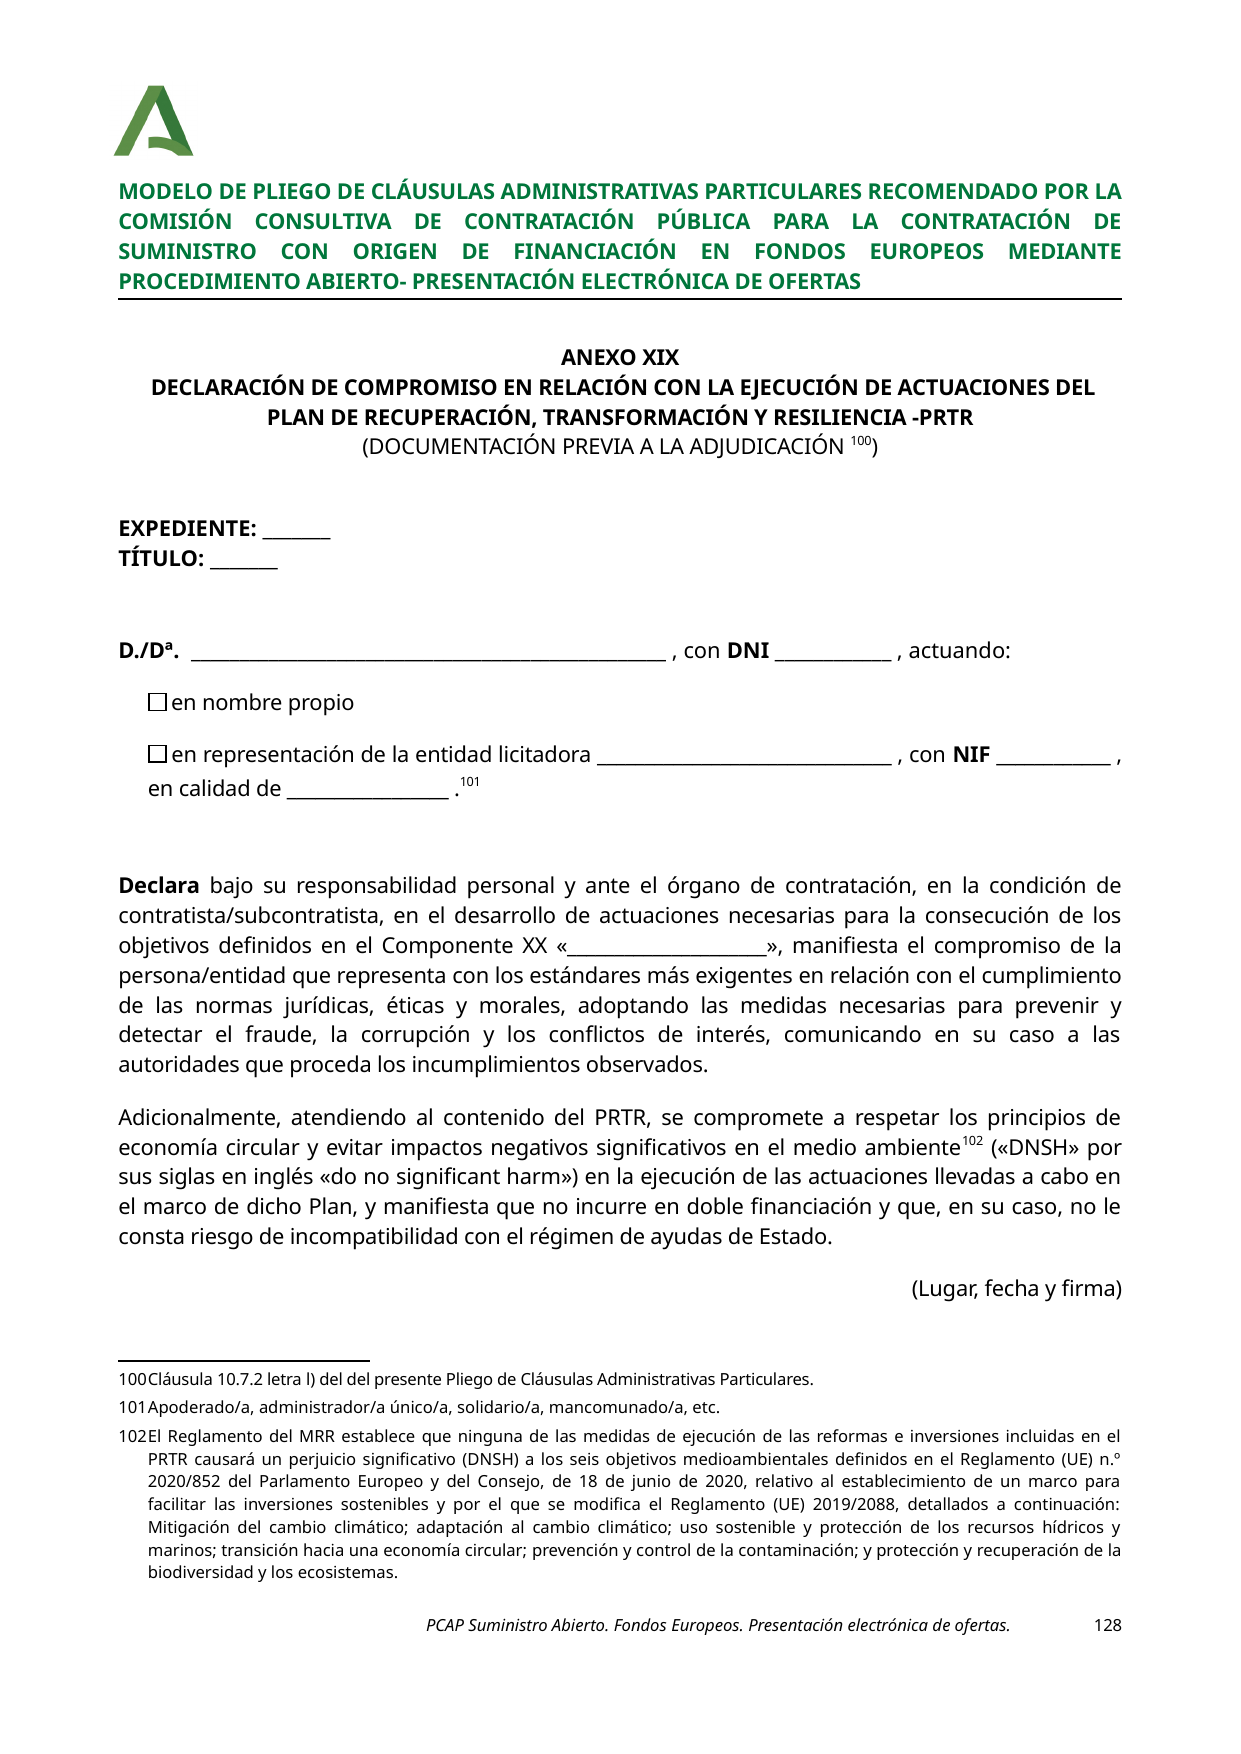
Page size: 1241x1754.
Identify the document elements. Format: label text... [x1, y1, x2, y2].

text (DOCUMENTACIÓN PREVIA A LA ADJUDICACIÓN ) [118, 431, 1122, 461]
picture [109, 81, 198, 160]
text en representación de la entidad licitadora _______________________________ , con NIF ____________ , en calidad de _________________ . [148, 739, 1122, 803]
text TÍTULO: _______ [118, 543, 1122, 572]
text DECLARACIÓN DE COMPROMISO EN RELACIÓN CON LA EJECUCIÓN DE ACTUACIONES DEL PLAN DE RECUPERACIÓN, TRANSFORMACIÓN Y RESILIENCIA -PRTR [118, 372, 1122, 431]
text Cláusula 10.7.2 letra l) del del presente Pliego de Cláusulas Administrativas Particulares. [118, 1367, 1122, 1390]
text EXPEDIENTE: _______ [118, 513, 1122, 543]
text en nombre propio [148, 687, 1122, 717]
text ANEXO XIX [118, 342, 1122, 372]
text MODELO DE PLIEGO DE CLÁUSULAS ADMINISTRATIVAS PARTICULARES RECOMENDADO POR LA COMISIÓN CONSULTIVA DE CONTRATACIÓN PÚBLICA PARA LA CONTRATACIÓN DE SUMINISTRO CON ORIGEN DE FINANCIACIÓN EN FONDOS EUROPEOS MEDIANTE PROCEDIMIENTO ABIERTO- PRESENTACIÓN ELECTRÓNICA DE OFERTAS [118, 176, 1122, 298]
text El Reglamento del MRR establece que ninguna de las medidas de ejecución de las reformas e inversiones incluidas en el PRTR causará un perjuicio significativo (DNSH) a los seis objetivos medioambientales definidos en el Reglamento (UE) n.º 2020/852 del Parlamento Europeo y del Consejo, de 18 de junio de 2020, relativo al establecimiento de un marco para facilitar las inversiones sostenibles y por el que se modifica el Reglamento (UE) 2019/2088, detallados a continuación: Mitigación del cambio climático; adaptación al cambio climático; uso sostenible y protección de los recursos hídricos y marinos; transición hacia una economía circular; prevención y control de la contaminación; y protección y recuperación de la biodiversidad y los ecosistemas. [118, 1425, 1122, 1584]
text Adicionalmente, atendiendo al contenido del PRTR, se compromete a respetar los principios de economía circular y evitar impactos negativos significativos en el medio ambiente («DNSH» por sus siglas en inglés «do no significant harm») en la ejecución de las actuaciones llevadas a cabo en el marco de dicho Plan, y manifiesta que no incurre en doble financiación y que, en su caso, no le consta riesgo de incompatibilidad con el régimen de ayudas de Estado. [118, 1102, 1122, 1251]
text Declara bajo su responsabilidad personal y ante el órgano de contratación, en la condición de contratista/subcontratista, en el desarrollo de actuaciones necesarias para la consecución de los objetivos definidos en el Componente XX «_____________________», manifiesta el compromiso de la persona/entidad que representa con los estándares más exigentes en relación con el cumplimiento de las normas jurídicas, éticas y morales, adoptando las medidas necesarias para prevenir y detectar el fraude, la corrupción y los conflictos de interés, comunicando en su caso a las autoridades que proceda los incumplimientos observados. [118, 870, 1122, 1079]
text (Lugar, fecha y firma) [118, 1273, 1122, 1303]
text D./Dª. _________________________________________________ , con DNI ____________ , actuando: [118, 635, 1122, 665]
text Apoderado/a, administrador/a único/a, solidario/a, mancomunado/a, etc. [118, 1396, 1122, 1419]
